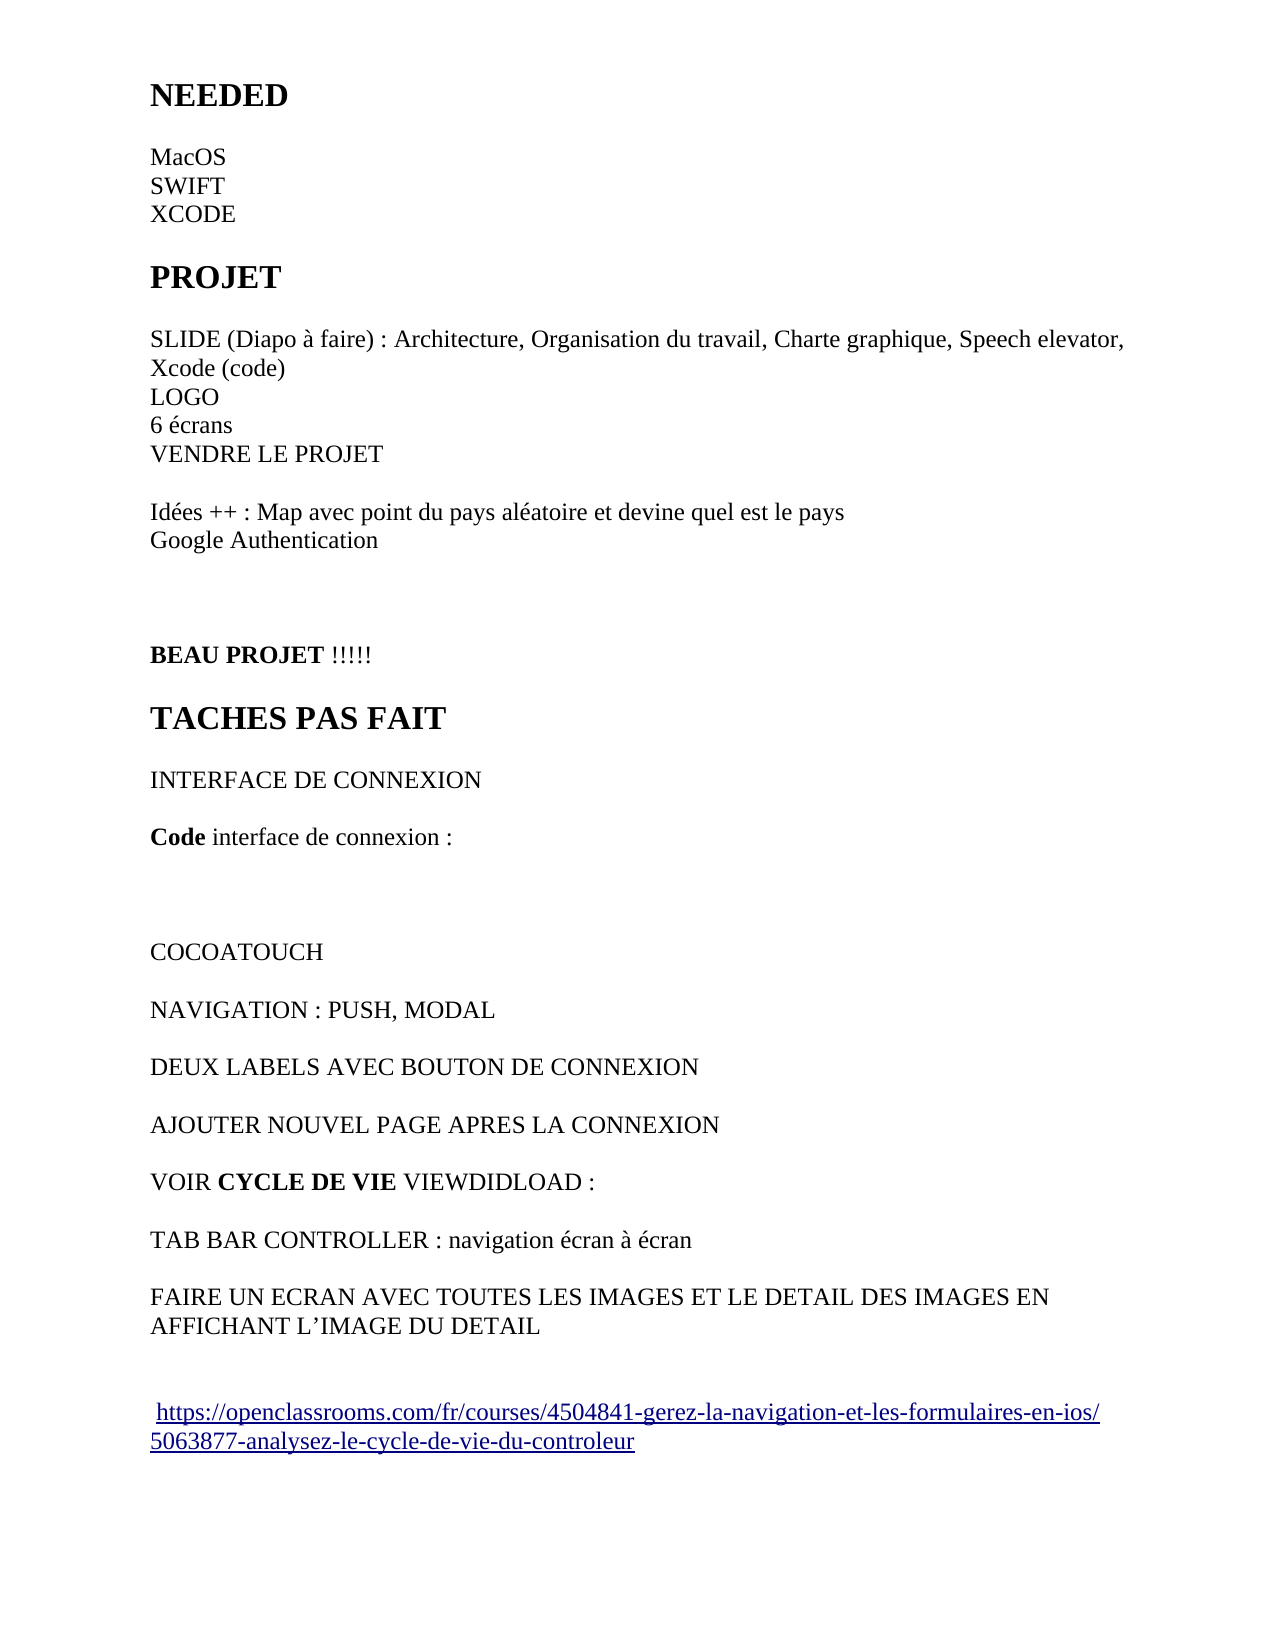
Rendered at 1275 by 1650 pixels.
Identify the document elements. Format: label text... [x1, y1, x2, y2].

text VENDRE LE PROJET [150, 439, 1125, 468]
text Google Authentication [150, 525, 1125, 554]
text BEAU PROJET !!!!! [150, 640, 1125, 669]
text NAVIGATION : PUSH, MODAL [150, 995, 1125, 1024]
text Idées ++ : Map avec point du pays aléatoire et devine quel est le pays [150, 497, 1125, 525]
text DEUX LABELS AVEC BOUTON DE CONNEXION [150, 1052, 1125, 1081]
text NEEDED [150, 75, 1125, 113]
text VOIR CYCLE DE VIE VIEWDIDLOAD : [150, 1167, 1125, 1196]
text 6 écrans [150, 410, 1125, 439]
text LOGO [150, 382, 1125, 410]
text TAB BAR CONTROLLER : navigation écran à écran [150, 1225, 1125, 1254]
text COCOATOUCH [150, 937, 1125, 966]
text https://openclassrooms.com/fr/courses/4504841-gerez-la-navigation-et-les-formulaires-en-ios/5063877-analysez-le-cycle-de-vie-du-controleur [150, 1397, 1125, 1455]
text Code interface de connexion : [150, 822, 1125, 851]
text PROJET [150, 257, 1125, 295]
text AJOUTER NOUVEL PAGE APRES LA CONNEXION [150, 1110, 1125, 1139]
text SWIFT [150, 171, 1125, 199]
text MacOS [150, 142, 1125, 171]
text XCODE [150, 199, 1125, 228]
text INTERFACE DE CONNEXION [150, 765, 1125, 794]
text SLIDE (Diapo à faire) : Architecture, Organisation du travail, Charte graphique, Speech elevator, Xcode (code) [150, 324, 1125, 382]
text TACHES PAS FAIT [150, 698, 1125, 736]
text FAIRE UN ECRAN AVEC TOUTES LES IMAGES ET LE DETAIL DES IMAGES EN AFFICHANT L’IMAGE DU DETAIL [150, 1282, 1125, 1340]
